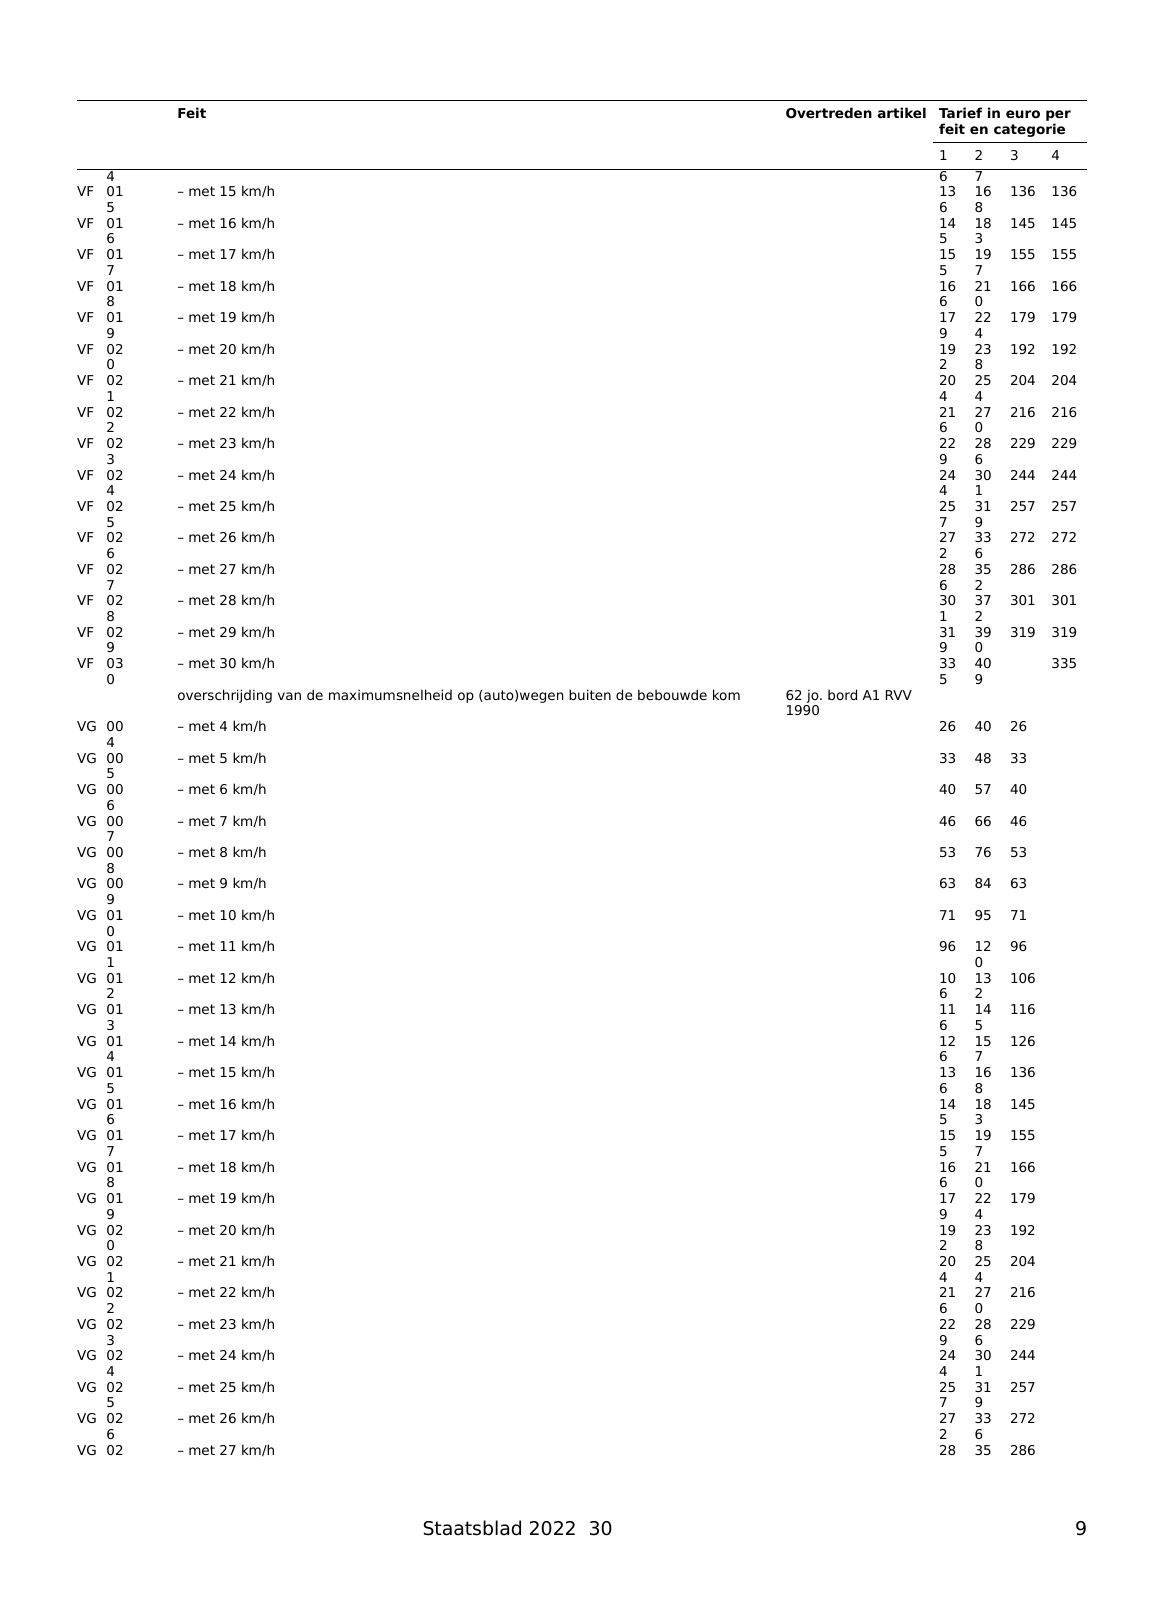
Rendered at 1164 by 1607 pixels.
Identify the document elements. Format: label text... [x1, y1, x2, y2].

table_cell – met 9 km/h [171, 876, 779, 908]
table_cell 02 [100, 1443, 136, 1458]
table_cell 409 [969, 656, 1004, 687]
table_cell 166 [1004, 279, 1045, 310]
table_cell 216 [1004, 1285, 1045, 1317]
table_cell [77, 688, 100, 719]
table_cell 244 [1045, 467, 1087, 499]
table_cell – met 12 km/h [171, 971, 779, 1002]
table_cell VG [77, 750, 100, 782]
table_cell 197 [969, 247, 1004, 278]
table_cell 319 [969, 499, 1004, 530]
table_cell 126 [1004, 1034, 1045, 1065]
table_cell [1045, 1285, 1087, 1317]
table_cell [171, 170, 779, 184]
table_cell – met 20 km/h [171, 1222, 779, 1254]
table_cell 168 [969, 184, 1004, 216]
table_cell VG [77, 1317, 100, 1348]
table_cell 28 [933, 1443, 968, 1458]
table_cell 019 [100, 310, 136, 341]
table_cell 319 [1004, 625, 1045, 656]
table_cell 319 [969, 1380, 1004, 1411]
table_cell VG [77, 1348, 100, 1379]
table_cell VG [77, 813, 100, 845]
table_cell [780, 719, 933, 750]
table_cell 009 [100, 876, 136, 908]
table_cell [780, 184, 933, 216]
table_cell [136, 404, 171, 436]
table_cell VG [77, 1254, 100, 1285]
table_cell 286 [1004, 562, 1045, 593]
table_cell VF [77, 216, 100, 247]
table_cell 210 [969, 1159, 1004, 1191]
table_cell [780, 1348, 933, 1379]
table_cell – met 24 km/h [171, 1348, 779, 1379]
table_cell [136, 279, 171, 310]
table_cell 238 [969, 1222, 1004, 1254]
table_cell 023 [100, 1317, 136, 1348]
table_cell 301 [1045, 593, 1087, 624]
table_cell 155 [1045, 247, 1087, 278]
table_cell 018 [100, 279, 136, 310]
table_cell 229 [1004, 1317, 1045, 1348]
table_cell [136, 845, 171, 876]
table_cell [780, 499, 933, 530]
table_cell [1045, 750, 1087, 782]
table_cell 145 [969, 1002, 1004, 1033]
table_cell 301 [969, 1348, 1004, 1379]
table_cell [780, 1285, 933, 1317]
table_cell 63 [933, 876, 968, 908]
table_cell [780, 310, 933, 341]
table_cell [136, 1443, 171, 1458]
table_cell 157 [969, 1034, 1004, 1065]
table_cell VF [77, 530, 100, 562]
table_cell 006 [100, 782, 136, 813]
table_cell 244 [933, 1348, 968, 1379]
table_cell 66 [969, 813, 1004, 845]
table_cell VG [77, 1034, 100, 1065]
table_cell – met 17 km/h [171, 247, 779, 278]
table_cell 145 [933, 1096, 968, 1128]
table_cell – met 13 km/h [171, 1002, 779, 1033]
table_cell 216 [933, 1285, 968, 1317]
table_cell – met 19 km/h [171, 310, 779, 341]
table_cell VG [77, 1128, 100, 1159]
table_cell 197 [969, 1128, 1004, 1159]
table_cell [136, 1191, 171, 1222]
table_cell [780, 1191, 933, 1222]
table_cell [1045, 1443, 1087, 1458]
table_cell – met 4 km/h [171, 719, 779, 750]
table_cell 192 [1004, 1222, 1045, 1254]
table_cell 254 [969, 1254, 1004, 1285]
table_cell – met 16 km/h [171, 216, 779, 247]
table_cell 26 [933, 719, 968, 750]
table_cell 257 [1004, 1380, 1045, 1411]
table_cell 017 [100, 247, 136, 278]
table_cell [136, 971, 171, 1002]
table_cell 018 [100, 1159, 136, 1191]
table_cell 021 [100, 1254, 136, 1285]
table_cell [1045, 1411, 1087, 1442]
table_cell 210 [969, 279, 1004, 310]
table_cell [780, 1002, 933, 1033]
table_cell 030 [100, 656, 136, 687]
table_cell 286 [1045, 562, 1087, 593]
table_cell [780, 908, 933, 939]
table_cell VG [77, 1380, 100, 1411]
table_cell [136, 436, 171, 467]
table_cell 021 [100, 373, 136, 404]
table_cell 335 [1045, 656, 1087, 687]
table_cell – met 24 km/h [171, 467, 779, 499]
table_cell [136, 876, 171, 908]
table_cell [780, 1443, 933, 1458]
table_cell 229 [933, 1317, 968, 1348]
table_cell [780, 562, 933, 593]
table_cell [780, 216, 933, 247]
table_cell [1045, 1065, 1087, 1096]
table_cell [1045, 876, 1087, 908]
table_cell VF [77, 467, 100, 499]
table_cell – met 17 km/h [171, 1128, 779, 1159]
table_cell [1045, 1317, 1087, 1348]
table_cell 26 [1004, 719, 1045, 750]
table_cell 216 [1004, 404, 1045, 436]
table_cell VG [77, 719, 100, 750]
table_cell [1045, 719, 1087, 750]
table_cell [136, 782, 171, 813]
table_cell 011 [100, 939, 136, 971]
table_cell 204 [1004, 1254, 1045, 1285]
table_cell VG [77, 1285, 100, 1317]
table_cell [780, 656, 933, 687]
table_cell 179 [1004, 310, 1045, 341]
table_cell 3 [1004, 143, 1045, 168]
table_cell [1004, 170, 1045, 184]
table_cell [77, 170, 100, 184]
table_cell [780, 1065, 933, 1096]
table_cell [136, 1380, 171, 1411]
table_cell [1045, 782, 1087, 813]
table_cell 229 [1045, 436, 1087, 467]
table_cell VF [77, 436, 100, 467]
table_cell – met 5 km/h [171, 750, 779, 782]
table_cell 106 [1004, 971, 1045, 1002]
table_cell 301 [969, 467, 1004, 499]
table_cell 017 [100, 1128, 136, 1159]
table_cell VG [77, 1065, 100, 1096]
table_cell 192 [933, 341, 968, 373]
table_cell 136 [1004, 184, 1045, 216]
table_cell [136, 1285, 171, 1317]
table_cell 244 [933, 467, 968, 499]
table_cell – met 23 km/h [171, 436, 779, 467]
table_cell [780, 845, 933, 876]
table_cell [780, 1034, 933, 1065]
table_cell 272 [933, 530, 968, 562]
table_cell [1045, 1034, 1087, 1065]
table_cell [136, 1159, 171, 1191]
table_cell – met 23 km/h [171, 1317, 779, 1348]
table_cell VG [77, 1222, 100, 1254]
table_cell VG [77, 876, 100, 908]
table_cell 216 [933, 404, 968, 436]
table_cell [136, 341, 171, 373]
table_cell 179 [933, 1191, 968, 1222]
table_cell 116 [1004, 1002, 1045, 1033]
table_cell 168 [969, 1065, 1004, 1096]
table_cell [969, 688, 1004, 719]
table_cell 179 [1045, 310, 1087, 341]
table_cell [780, 971, 933, 1002]
table_cell 2 [969, 143, 1004, 168]
table_cell 179 [933, 310, 968, 341]
table_cell [780, 593, 933, 624]
table_cell 020 [100, 1222, 136, 1254]
table_cell [136, 1034, 171, 1065]
table_cell 014 [100, 1034, 136, 1065]
table_cell 204 [1004, 373, 1045, 404]
table_cell [780, 279, 933, 310]
table_cell [136, 499, 171, 530]
table_cell [136, 373, 171, 404]
table_cell – met 19 km/h [171, 1191, 779, 1222]
table_cell 286 [969, 1317, 1004, 1348]
table_cell – met 27 km/h [171, 1443, 779, 1458]
table_cell 71 [1004, 908, 1045, 939]
table_cell 192 [1045, 341, 1087, 373]
table_cell VG [77, 939, 100, 971]
table_cell [780, 530, 933, 562]
table_cell 012 [100, 971, 136, 1002]
table_cell [136, 310, 171, 341]
table_cell [136, 216, 171, 247]
table_cell [780, 373, 933, 404]
table_cell 136 [1004, 1065, 1045, 1096]
table_cell 335 [933, 656, 968, 687]
table_cell 76 [969, 845, 1004, 876]
table_cell [136, 625, 171, 656]
table_cell 244 [1004, 467, 1045, 499]
table_cell 33 [1004, 750, 1045, 782]
table_cell [780, 1317, 933, 1348]
table_cell 155 [933, 1128, 968, 1159]
table_cell VG [77, 1096, 100, 1128]
table_cell 126 [933, 1034, 968, 1065]
table_header [100, 101, 136, 142]
table_cell VG [77, 1411, 100, 1442]
table_cell 319 [933, 625, 968, 656]
table_cell VF [77, 562, 100, 593]
table_cell 35 [969, 1443, 1004, 1458]
table_cell [136, 142, 171, 168]
table_cell [1045, 908, 1087, 939]
table_cell overschrijding van de maximumsnelheid op (auto)wegen buiten de bebouwde kom [171, 688, 779, 719]
table_cell 95 [969, 908, 1004, 939]
table_cell 024 [100, 1348, 136, 1379]
table_cell 029 [100, 625, 136, 656]
table_cell 7 [969, 170, 1004, 184]
table_cell 026 [100, 1411, 136, 1442]
table_cell [780, 247, 933, 278]
table_cell [780, 1128, 933, 1159]
table_cell – met 27 km/h [171, 562, 779, 593]
table_cell [136, 562, 171, 593]
table_cell [100, 142, 136, 168]
table_cell [1045, 1191, 1087, 1222]
table_cell 116 [933, 1002, 968, 1033]
table_cell [1045, 1348, 1087, 1379]
table_cell [136, 939, 171, 971]
table_cell 166 [933, 1159, 968, 1191]
table_cell 57 [969, 782, 1004, 813]
table_cell – met 7 km/h [171, 813, 779, 845]
table_header [136, 101, 171, 142]
table_cell VG [77, 845, 100, 876]
table_cell 016 [100, 1096, 136, 1128]
table_cell 270 [969, 404, 1004, 436]
table_cell 53 [1004, 845, 1045, 876]
table_cell – met 26 km/h [171, 530, 779, 562]
table_cell 179 [1004, 1191, 1045, 1222]
table_cell [1004, 656, 1045, 687]
table_cell 020 [100, 341, 136, 373]
table_cell [136, 1222, 171, 1254]
table_cell 145 [933, 216, 968, 247]
table_cell [780, 813, 933, 845]
table_cell VF [77, 656, 100, 687]
table_cell 4 [100, 170, 136, 184]
table_cell 336 [969, 1411, 1004, 1442]
table_cell 192 [933, 1222, 968, 1254]
table_cell 352 [969, 562, 1004, 593]
table_cell – met 11 km/h [171, 939, 779, 971]
table_cell 136 [933, 1065, 968, 1096]
table_cell 183 [969, 1096, 1004, 1128]
table_cell VG [77, 1443, 100, 1458]
table_cell [780, 939, 933, 971]
table_cell 166 [1004, 1159, 1045, 1191]
table_cell – met 25 km/h [171, 499, 779, 530]
table_cell 155 [933, 247, 968, 278]
table_cell 40 [933, 782, 968, 813]
table_cell 270 [969, 1285, 1004, 1317]
table_cell [136, 750, 171, 782]
table_cell [136, 184, 171, 216]
table_cell 63 [1004, 876, 1045, 908]
table_cell 301 [933, 593, 968, 624]
table_cell – met 18 km/h [171, 279, 779, 310]
table_cell 40 [969, 719, 1004, 750]
table_cell 145 [1045, 216, 1087, 247]
table_cell [136, 813, 171, 845]
table_cell [136, 170, 171, 184]
table_cell VG [77, 1002, 100, 1033]
table_cell 257 [933, 1380, 968, 1411]
table_header Tarief in euro per feit en categorie [933, 101, 1087, 142]
table_header Feit [171, 101, 779, 142]
table_cell VG [77, 908, 100, 939]
table_cell 022 [100, 1285, 136, 1317]
table_cell VF [77, 247, 100, 278]
table_cell 272 [1004, 530, 1045, 562]
table_cell 272 [1045, 530, 1087, 562]
table_cell [1045, 1002, 1087, 1033]
table_cell [136, 467, 171, 499]
table_cell [780, 467, 933, 499]
table_cell [136, 1348, 171, 1379]
table_cell 84 [969, 876, 1004, 908]
table_cell [780, 170, 933, 184]
table_cell [1045, 939, 1087, 971]
table_cell 372 [969, 593, 1004, 624]
table_cell 166 [933, 279, 968, 310]
table_cell [136, 1411, 171, 1442]
table_cell 257 [1045, 499, 1087, 530]
table_cell [933, 688, 968, 719]
table_cell [1004, 688, 1045, 719]
table_header Overtreden artikel [780, 101, 933, 142]
table_cell [136, 1096, 171, 1128]
table_cell – met 15 km/h [171, 184, 779, 216]
table_cell [1045, 845, 1087, 876]
table_cell VF [77, 373, 100, 404]
table_cell 301 [1004, 593, 1045, 624]
table_cell [136, 1065, 171, 1096]
table_cell 229 [1004, 436, 1045, 467]
table_cell 319 [1045, 625, 1087, 656]
table_cell – met 26 km/h [171, 1411, 779, 1442]
table_cell [136, 656, 171, 687]
table_cell [136, 719, 171, 750]
table_cell 4 [1045, 143, 1087, 168]
table_cell 120 [969, 939, 1004, 971]
table_cell [77, 142, 100, 168]
table_cell 010 [100, 908, 136, 939]
table_cell 019 [100, 1191, 136, 1222]
table_cell 62 jo. bord A1 RVV 1990 [780, 688, 933, 719]
table_cell VF [77, 184, 100, 216]
table_cell 183 [969, 216, 1004, 247]
table_cell [136, 593, 171, 624]
table_cell 155 [1004, 247, 1045, 278]
table_cell 238 [969, 341, 1004, 373]
table_cell 136 [933, 184, 968, 216]
table_cell VF [77, 404, 100, 436]
table_cell 025 [100, 499, 136, 530]
table_cell VF [77, 279, 100, 310]
table_cell – met 14 km/h [171, 1034, 779, 1065]
table_cell [136, 1317, 171, 1348]
table_cell [1045, 1254, 1087, 1285]
table_cell 224 [969, 1191, 1004, 1222]
table_cell 145 [1004, 216, 1045, 247]
table_cell [780, 142, 933, 168]
table_cell – met 15 km/h [171, 1065, 779, 1096]
table_cell 005 [100, 750, 136, 782]
table_cell VF [77, 499, 100, 530]
table_cell 027 [100, 562, 136, 593]
table_cell 106 [933, 971, 968, 1002]
table_cell – met 6 km/h [171, 782, 779, 813]
table_cell [136, 530, 171, 562]
table_cell – met 25 km/h [171, 1380, 779, 1411]
table_cell 008 [100, 845, 136, 876]
table_cell [1045, 1096, 1087, 1128]
table_cell 96 [1004, 939, 1045, 971]
table_cell 025 [100, 1380, 136, 1411]
table_cell [780, 1096, 933, 1128]
table_cell 390 [969, 625, 1004, 656]
table_cell [136, 688, 171, 719]
table_cell [1045, 1222, 1087, 1254]
table_cell 244 [1004, 1348, 1045, 1379]
table_cell [780, 404, 933, 436]
table_cell VF [77, 341, 100, 373]
table_cell 166 [1045, 279, 1087, 310]
table_cell [136, 1002, 171, 1033]
table_cell 48 [969, 750, 1004, 782]
table_cell [780, 782, 933, 813]
table_cell 216 [1045, 404, 1087, 436]
table_cell – met 21 km/h [171, 373, 779, 404]
table_cell 257 [933, 499, 968, 530]
table_cell 1 [933, 143, 968, 168]
table_cell 204 [1045, 373, 1087, 404]
table_cell [780, 876, 933, 908]
table_cell – met 20 km/h [171, 341, 779, 373]
table_cell 132 [969, 971, 1004, 1002]
table_cell VG [77, 1159, 100, 1191]
table_cell 272 [1004, 1411, 1045, 1442]
table_cell [171, 142, 779, 168]
table_cell VG [77, 971, 100, 1002]
table_cell 40 [1004, 782, 1045, 813]
table_cell [780, 1254, 933, 1285]
table_cell 286 [933, 562, 968, 593]
table_cell 026 [100, 530, 136, 562]
table_cell 96 [933, 939, 968, 971]
table_cell 024 [100, 467, 136, 499]
table_cell [1045, 170, 1087, 184]
table_cell – met 30 km/h [171, 656, 779, 687]
table_cell 286 [969, 436, 1004, 467]
table_cell [780, 1380, 933, 1411]
table_cell – met 8 km/h [171, 845, 779, 876]
table_cell 229 [933, 436, 968, 467]
table_cell 204 [933, 1254, 968, 1285]
table_cell VG [77, 782, 100, 813]
table_cell 007 [100, 813, 136, 845]
table_cell 022 [100, 404, 136, 436]
table_cell – met 22 km/h [171, 404, 779, 436]
table_cell 6 [933, 170, 968, 184]
table_cell [780, 625, 933, 656]
table_cell [1045, 1380, 1087, 1411]
table_cell – met 29 km/h [171, 625, 779, 656]
table_cell 028 [100, 593, 136, 624]
table_cell VF [77, 625, 100, 656]
table_cell 013 [100, 1002, 136, 1033]
table_cell [780, 1222, 933, 1254]
table_cell – met 16 km/h [171, 1096, 779, 1128]
table_cell – met 18 km/h [171, 1159, 779, 1191]
table_cell VF [77, 593, 100, 624]
table_cell 004 [100, 719, 136, 750]
table_cell 145 [1004, 1096, 1045, 1128]
table_cell 33 [933, 750, 968, 782]
table_cell [136, 1128, 171, 1159]
table_cell 257 [1004, 499, 1045, 530]
table_cell 136 [1045, 184, 1087, 216]
table_cell 015 [100, 1065, 136, 1096]
table_cell 46 [933, 813, 968, 845]
table_cell 204 [933, 373, 968, 404]
table_cell [780, 341, 933, 373]
table_cell 336 [969, 530, 1004, 562]
table_cell 71 [933, 908, 968, 939]
table_cell [136, 1254, 171, 1285]
table_cell 224 [969, 310, 1004, 341]
table_cell [1045, 1159, 1087, 1191]
table_cell [136, 908, 171, 939]
table_cell 023 [100, 436, 136, 467]
table_cell 016 [100, 216, 136, 247]
table_cell [1045, 971, 1087, 1002]
table_cell [1045, 688, 1087, 719]
table_cell VG [77, 1191, 100, 1222]
table_header [77, 101, 100, 142]
table_cell VF [77, 310, 100, 341]
table_cell 46 [1004, 813, 1045, 845]
table_cell – met 21 km/h [171, 1254, 779, 1285]
table_cell – met 10 km/h [171, 908, 779, 939]
table_cell – met 22 km/h [171, 1285, 779, 1317]
table_cell [1045, 1128, 1087, 1159]
table_cell 155 [1004, 1128, 1045, 1159]
table_cell [780, 1159, 933, 1191]
table_cell 015 [100, 184, 136, 216]
table_cell [136, 247, 171, 278]
table_cell [780, 1411, 933, 1442]
table_cell [100, 688, 136, 719]
table_cell 254 [969, 373, 1004, 404]
table_cell [1045, 813, 1087, 845]
table_cell 192 [1004, 341, 1045, 373]
table_cell 272 [933, 1411, 968, 1442]
table_cell [780, 436, 933, 467]
table_cell 286 [1004, 1443, 1045, 1458]
table_cell 53 [933, 845, 968, 876]
table_cell – met 28 km/h [171, 593, 779, 624]
table_cell [780, 750, 933, 782]
